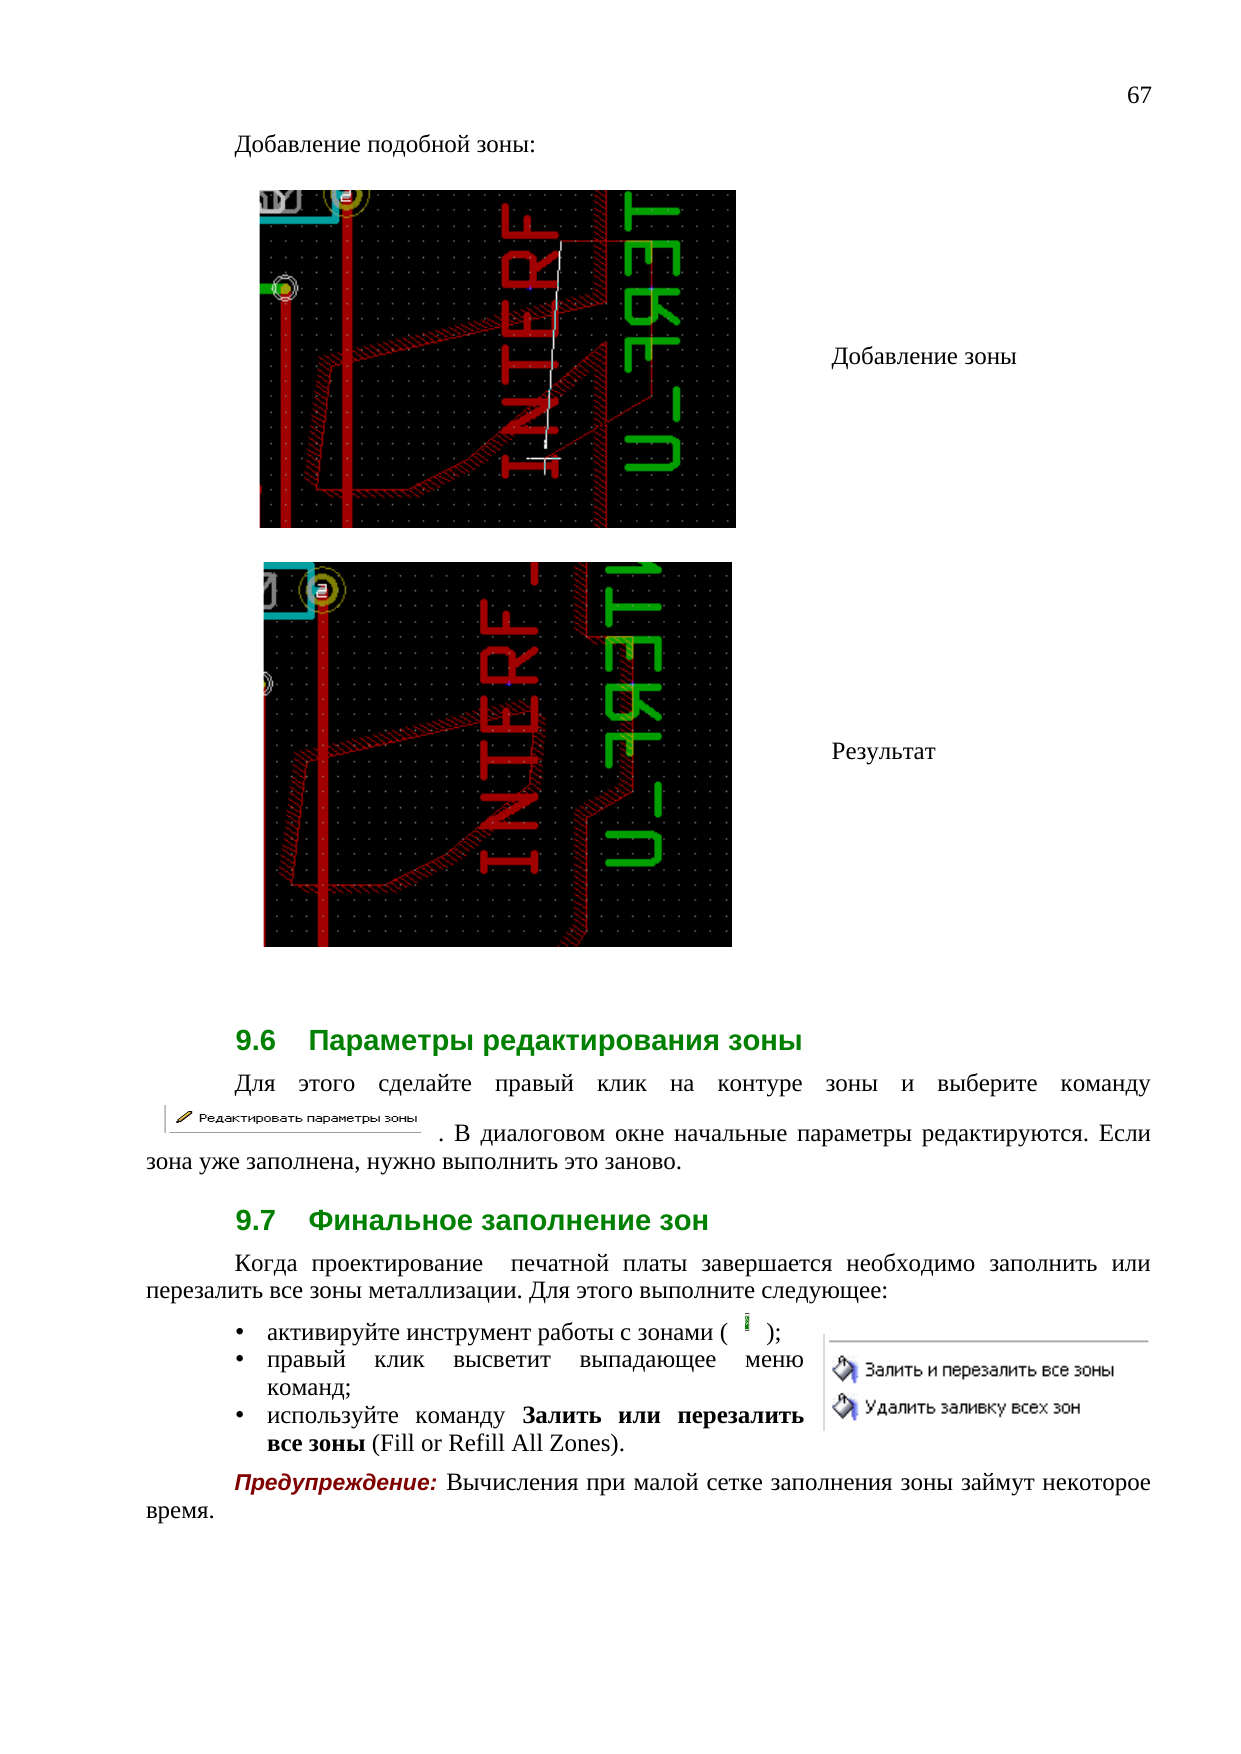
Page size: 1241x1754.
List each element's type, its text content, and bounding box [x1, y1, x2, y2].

table_header Добавление зоны [811, 170, 1153, 542]
list используйте команду Залить или перезалить все зоны (Fill or Refill All Zones). [235, 1401, 1152, 1456]
text Для этого сделайте правый клик на контуре зоны и выберите команду . В диалоговом окне начальные параметры редактируются. Если зона уже заполнена, нужно выполнить это заново. [146, 1069, 1152, 1175]
picture [745, 1313, 750, 1331]
table_header [186, 170, 811, 542]
subtitle Параметры редактирования зоны [146, 1024, 1152, 1057]
text Добавление подобной зоны: [146, 130, 1152, 158]
picture [823, 1334, 1149, 1431]
picture [263, 562, 732, 947]
list активируйте инструмент работы с зонами (); [235, 1304, 1152, 1346]
table_cell [186, 542, 811, 961]
picture [162, 1105, 422, 1133]
text Предупреждение: Вычисления при малой сетке заполнения зоны займут некоторое время. [146, 1468, 1152, 1523]
list правый клик высветит выпадающее меню команд; [235, 1346, 823, 1401]
text Когда проектирование печатной платы завершается необходимо заполнить или перезалить все зоны металлизации. Для этого выполните следующее: [146, 1249, 1152, 1304]
subtitle Финальное заполнение зон [146, 1204, 1152, 1237]
picture [259, 190, 736, 528]
table_cell Результат [811, 542, 1153, 961]
